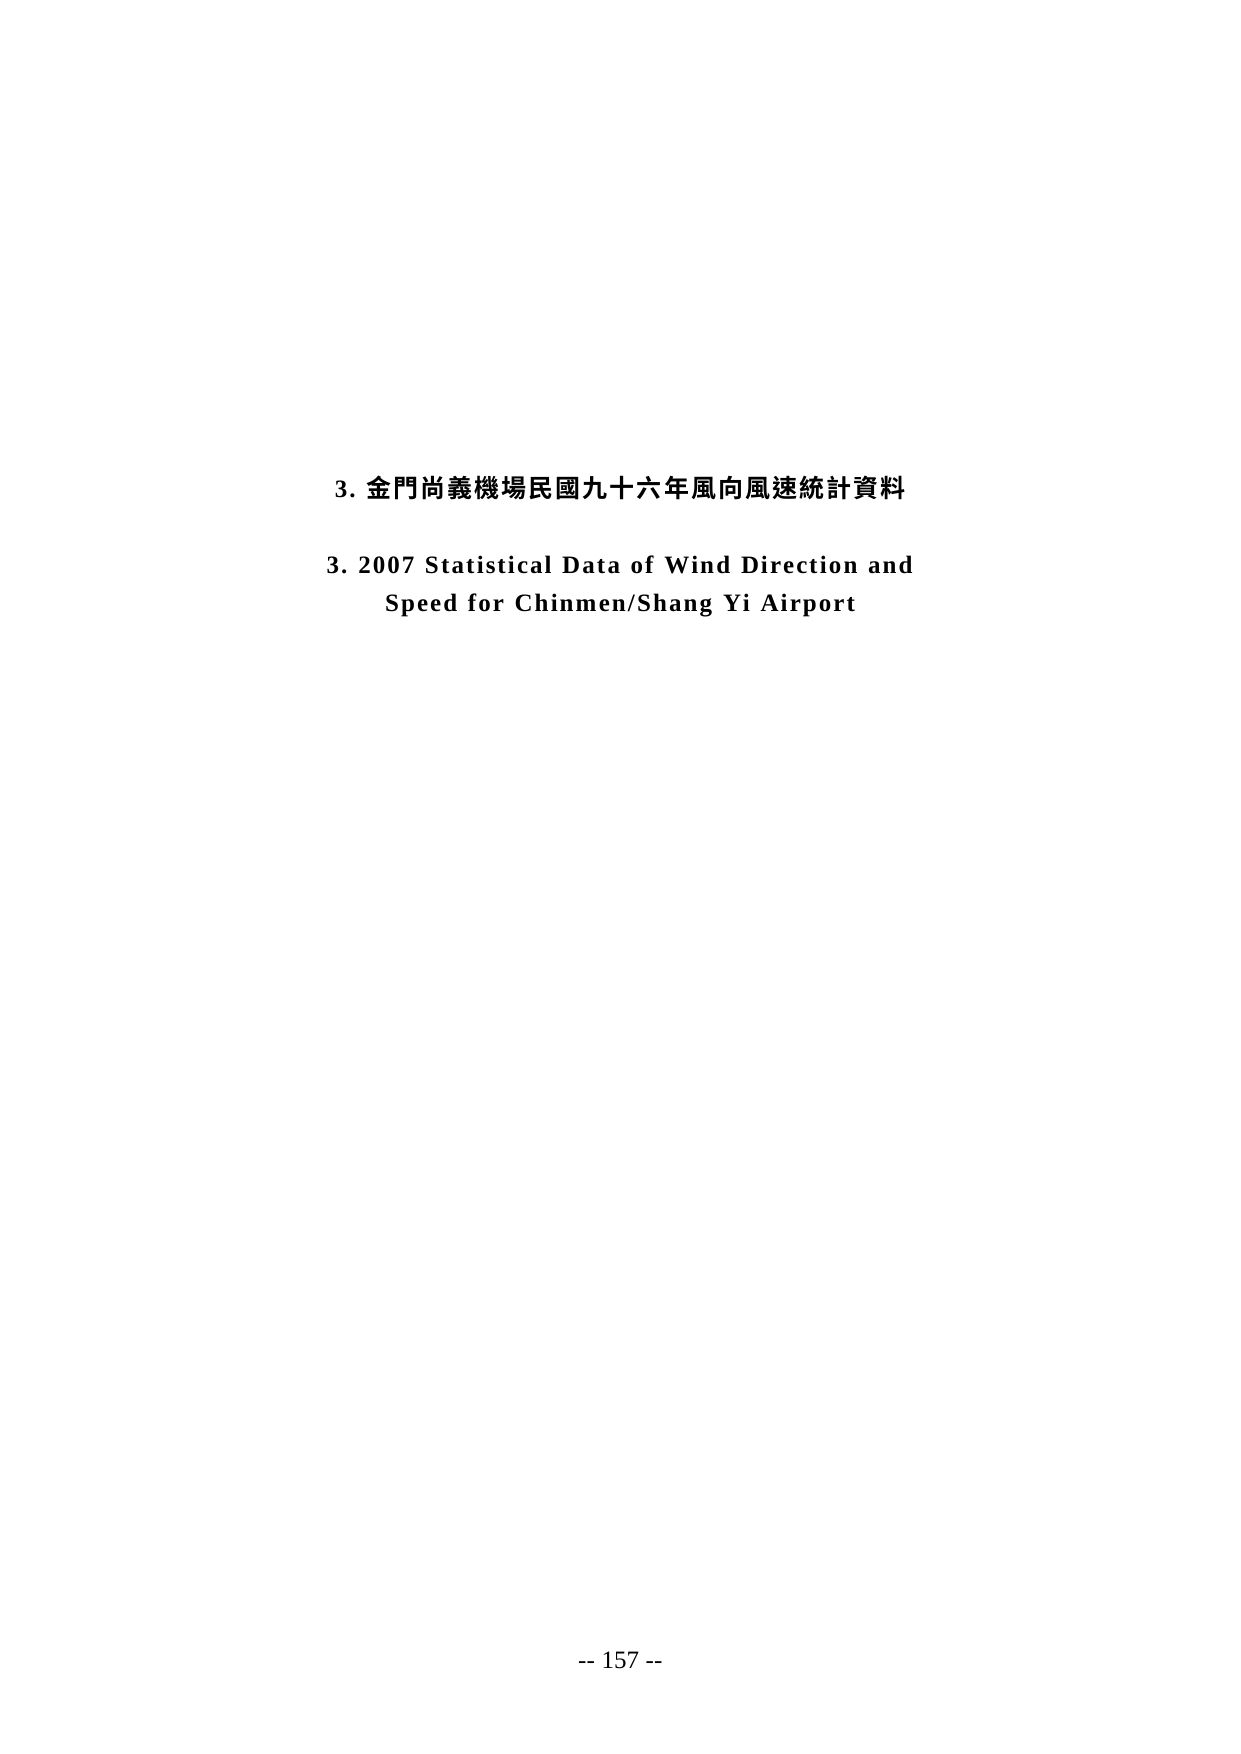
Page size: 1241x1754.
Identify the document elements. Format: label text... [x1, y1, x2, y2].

text 3. 2007 Statistical Data of Wind Direction and [167, 542, 1073, 579]
text Speed for Chinmen/Shang Yi Airport [167, 579, 1073, 617]
text -- 157 -- [543, 1637, 697, 1674]
text 3. 金門尚義機場民國九十六年風向風速統計資料 [167, 467, 1073, 504]
